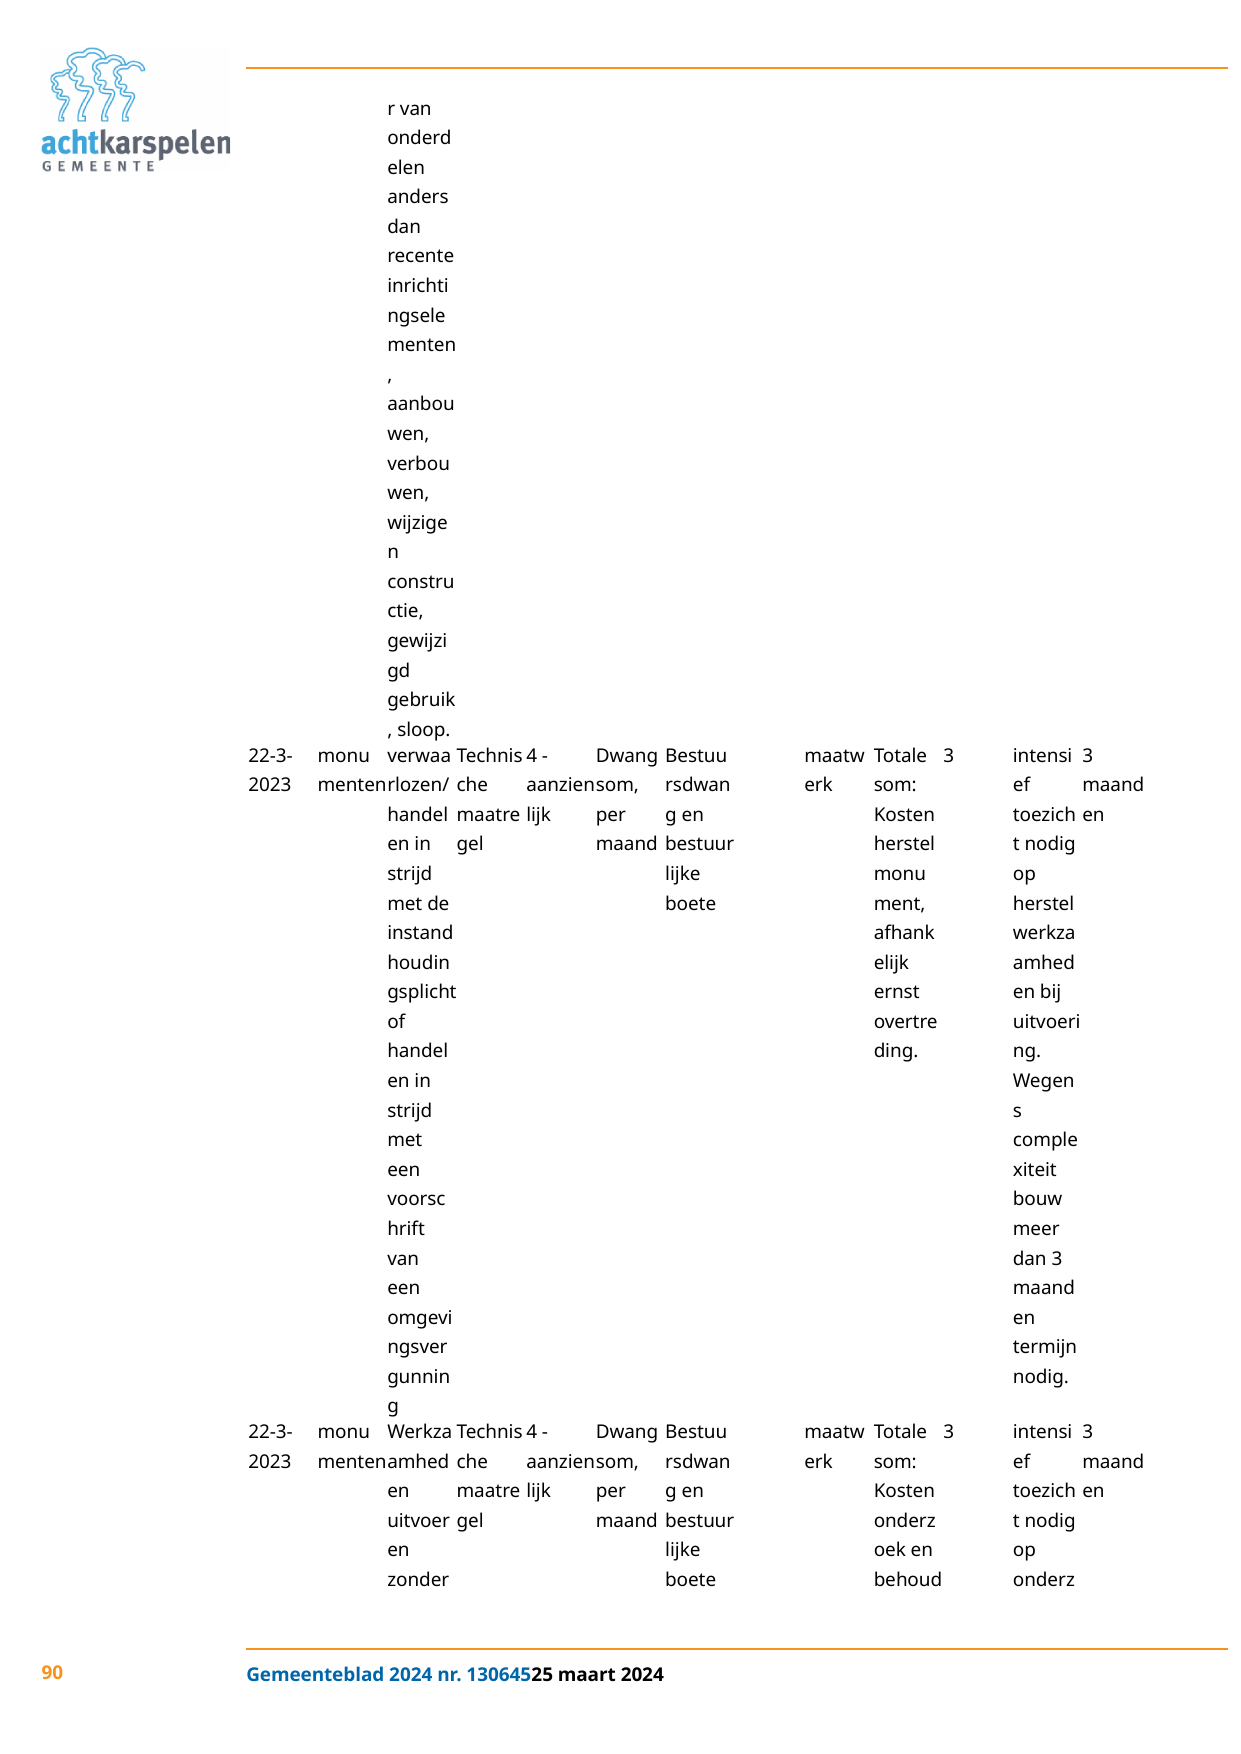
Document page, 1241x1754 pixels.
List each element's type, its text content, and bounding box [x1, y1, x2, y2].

table_cell verwaarlozen/handelen in strijd met de instandhoudingsplicht of handelen in strijd met een voorschrift van een omgevingsvergunning [387, 742, 456, 1418]
table_cell 4 - aanzienlijk [526, 742, 596, 1418]
table_cell r van onderdelen anders dan recente inrichtingselementen, aanbouwen, verbouwen, wijzigen constructie, gewijzigd gebruik, sloop. [387, 95, 456, 742]
table_cell 3 [943, 742, 1013, 1418]
table_cell Dwangsom, per maand [596, 742, 665, 1418]
table_cell [804, 95, 873, 742]
table_cell 3 maanden [1082, 742, 1152, 1418]
table_cell Bestuursdwang en bestuurlijke boete [665, 1418, 734, 1592]
table_cell 3 maanden [1082, 1418, 1152, 1592]
table_cell Bestuursdwang en bestuurlijke boete [665, 742, 734, 1418]
table_cell Totale som: Kosten onderzoek en behoud [874, 1418, 943, 1592]
table_cell [1082, 95, 1152, 742]
table_cell 22-3-2023 [248, 742, 317, 1418]
table_cell 3 [943, 1418, 1013, 1592]
table_cell [735, 95, 804, 742]
table_cell Dwangsom, per maand [596, 1418, 665, 1592]
table_cell Totale som: Kosten herstel monument, afhankelijk ernst overtreding. [874, 742, 943, 1418]
table_cell 22-3-2023 [248, 1418, 317, 1592]
table_cell maatwerk [804, 1418, 873, 1592]
table_cell [248, 95, 317, 742]
table_cell Werkzaamheden uitvoeren zonder [387, 1418, 456, 1592]
table_cell intensief toezicht nodig op onderz [1013, 1418, 1082, 1592]
table_cell [318, 95, 387, 742]
table_cell [526, 95, 596, 742]
picture [41, 47, 231, 172]
table_cell [943, 95, 1013, 742]
table_cell Technische maatregel [456, 1418, 526, 1592]
table_cell monumenten [318, 742, 387, 1418]
table_cell Technische maatregel [456, 742, 526, 1418]
table_cell [735, 742, 804, 1418]
table_cell [456, 95, 526, 742]
table_cell intensief toezicht nodig op herstelwerkzaamheden bij uitvoering. Wegens complexiteit bouw meer dan 3 maanden termijn nodig. [1013, 742, 1082, 1418]
table_cell [665, 95, 734, 742]
table_cell maatwerk [804, 742, 873, 1418]
table_cell [735, 1418, 804, 1592]
table_cell monumenten [318, 1418, 387, 1592]
table_cell [874, 95, 943, 742]
table_cell [596, 95, 665, 742]
table_cell [1013, 95, 1082, 742]
table_cell 4 - aanzienlijk [526, 1418, 596, 1592]
